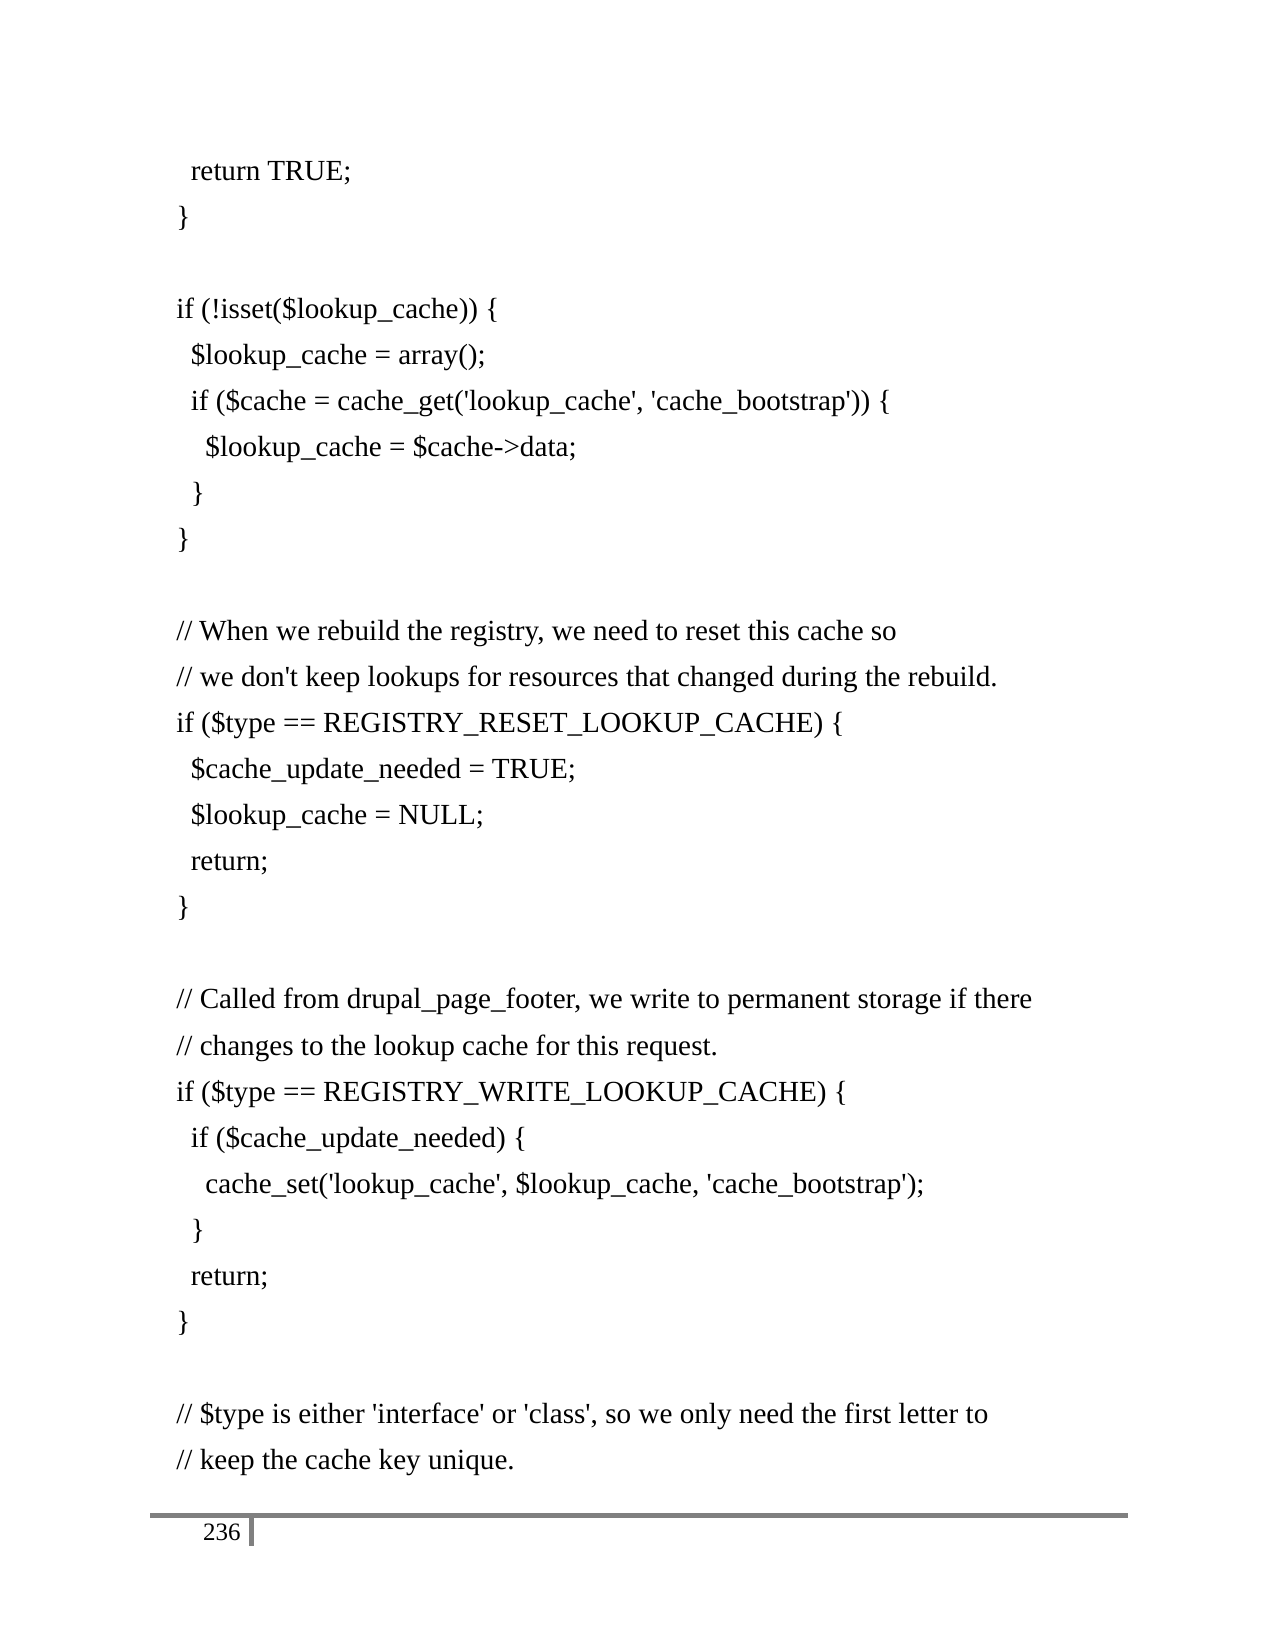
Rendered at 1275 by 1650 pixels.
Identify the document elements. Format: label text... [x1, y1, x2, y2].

text // Called from drupal_page_footer, we write to permanent storage if there [161, 982, 1117, 1015]
text $lookup_cache = $cache->data; [161, 429, 1117, 463]
text if ($cache = cache_get('lookup_cache', 'cache_bootstrap')) { [161, 383, 1117, 417]
text cache_set('lookup_cache', $lookup_cache, 'cache_bootstrap'); [161, 1166, 1117, 1199]
text // changes to the lookup cache for this request. [161, 1028, 1117, 1061]
text if ($cache_update_needed) { [161, 1120, 1117, 1153]
text } [161, 199, 1117, 232]
text } [161, 1212, 1117, 1245]
text if ($type == REGISTRY_RESET_LOOKUP_CACHE) { [161, 705, 1117, 739]
text return; [161, 843, 1117, 877]
text } [161, 889, 1117, 923]
text $lookup_cache = NULL; [161, 797, 1117, 831]
text } [161, 475, 1117, 509]
text } [161, 521, 1117, 555]
text // When we rebuild the registry, we need to reset this cache so [161, 613, 1117, 647]
text return; [161, 1258, 1117, 1291]
text // $type is either 'interface' or 'class', so we only need the first letter to [161, 1396, 1117, 1429]
text } [161, 1304, 1117, 1337]
text // keep the cache key unique. [161, 1442, 1117, 1476]
text if (!isset($lookup_cache)) { [161, 291, 1117, 324]
text $cache_update_needed = TRUE; [161, 751, 1117, 785]
text return TRUE; [161, 153, 1117, 186]
text if ($type == REGISTRY_WRITE_LOOKUP_CACHE) { [161, 1074, 1117, 1107]
text // we don't keep lookups for resources that changed during the rebuild. [161, 659, 1117, 693]
text $lookup_cache = array(); [161, 337, 1117, 371]
